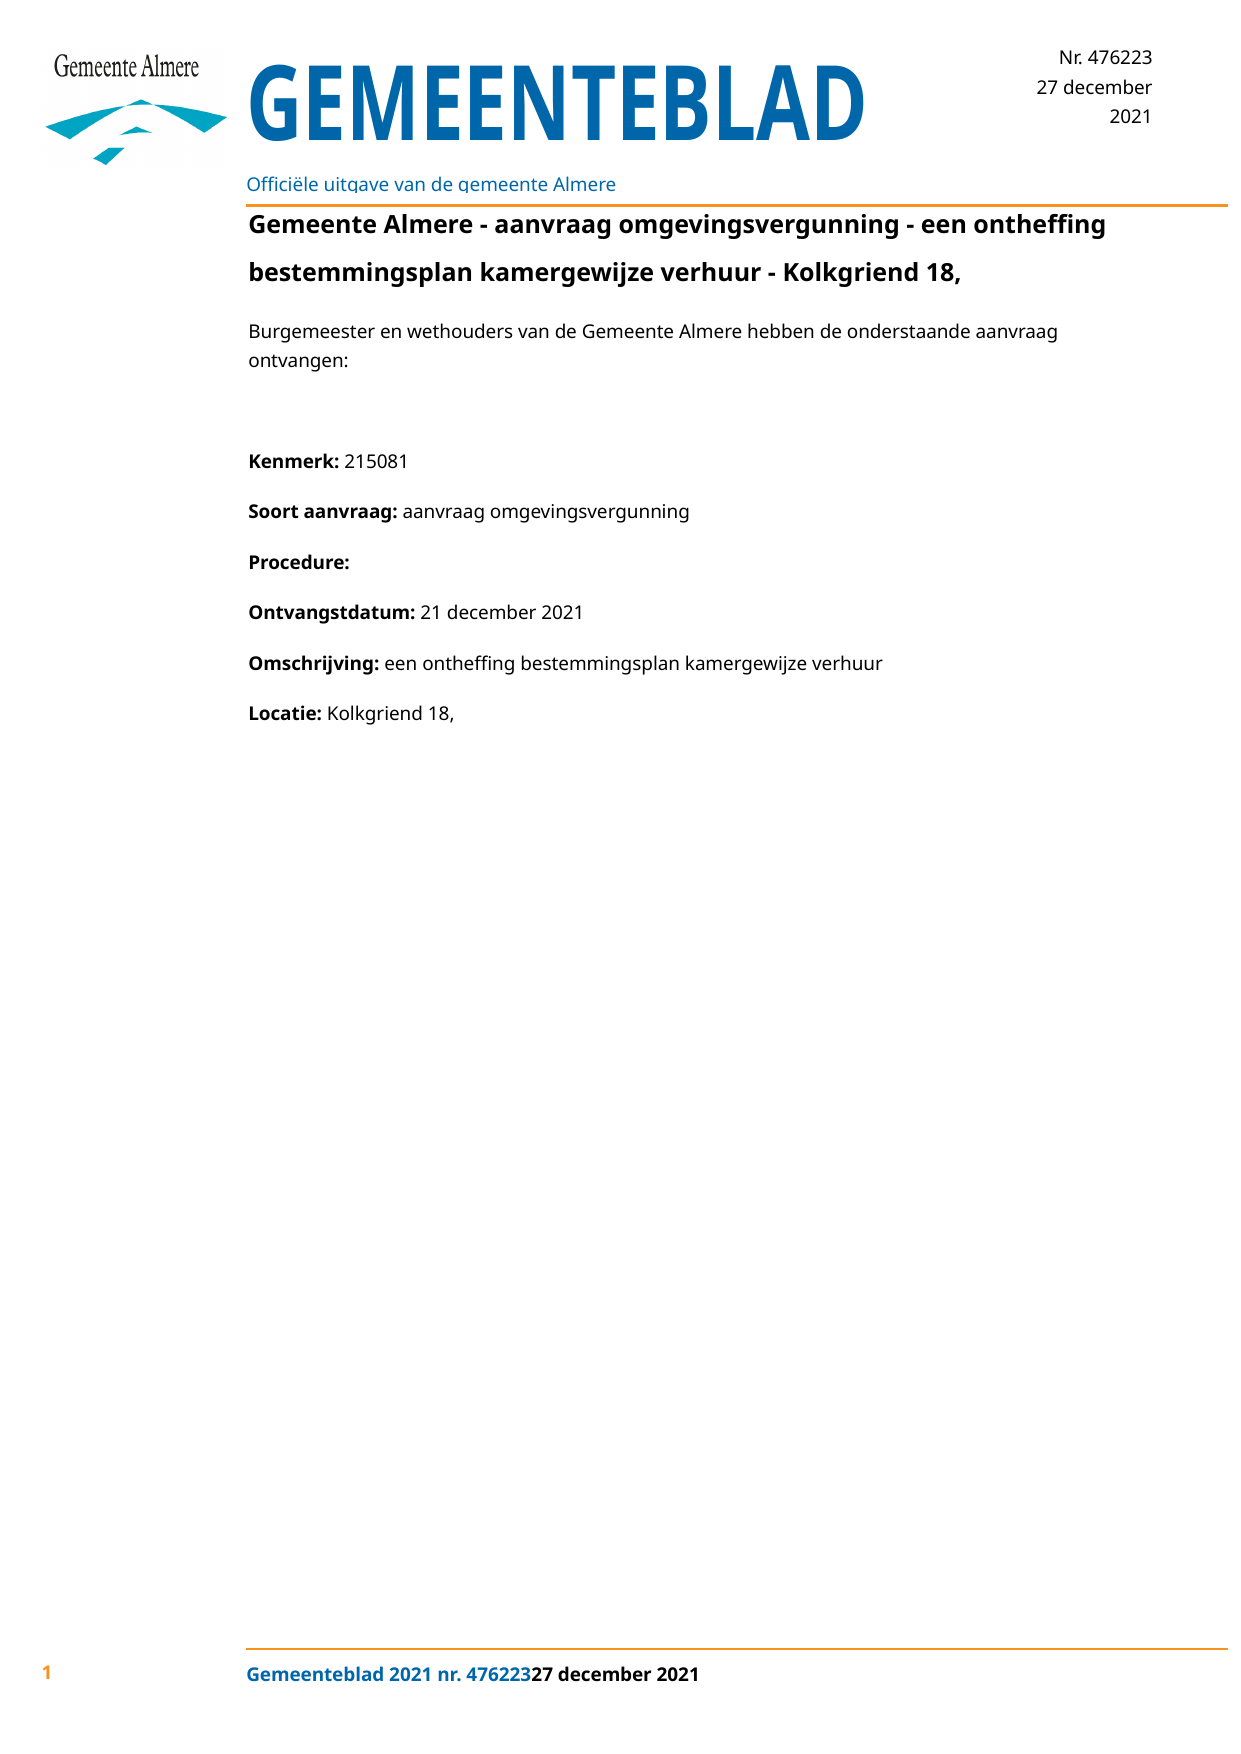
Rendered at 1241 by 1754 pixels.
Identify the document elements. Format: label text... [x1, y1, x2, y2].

text Locatie: Kolkgriend 18, [248, 700, 1152, 726]
text Kenmerk: 215081 [248, 448, 1152, 474]
picture [41, 47, 231, 172]
text Procedure: [248, 549, 1152, 575]
text Ontvangstdatum: 21 december 2021 [248, 599, 1152, 625]
text Soort aanvraag: aanvraag omgevingsvergunning [248, 499, 1152, 524]
text Omschrijving: een ontheffing bestemmingsplan kamergewijze verhuur [248, 650, 1152, 676]
text Burgemeester en wethouders van de Gemeente Almere hebben de onderstaande aanvraag ontvangen: [248, 318, 1152, 373]
text Gemeente Almere - aanvraag omgevingsvergunning - een ontheffing bestemmingsplan kamergewijze verhuur - Kolkgriend 18, [248, 207, 1152, 288]
